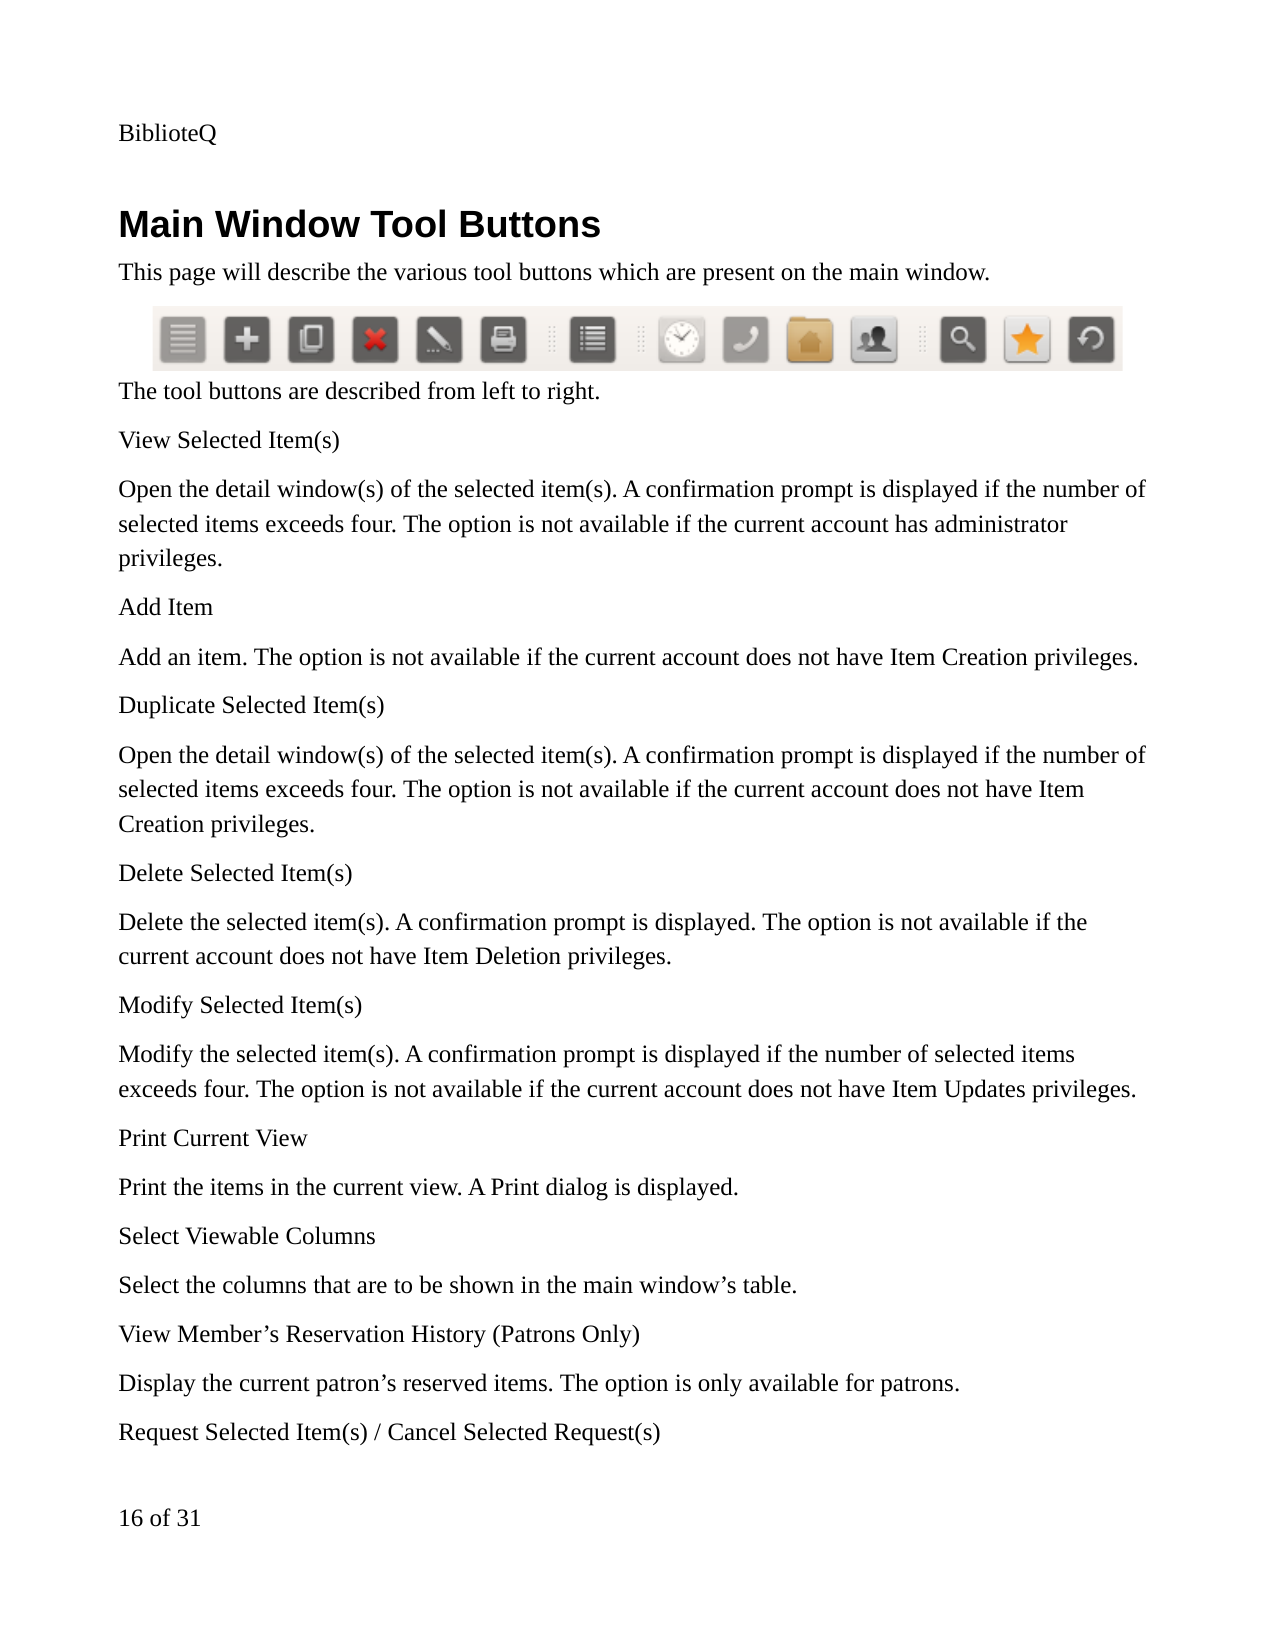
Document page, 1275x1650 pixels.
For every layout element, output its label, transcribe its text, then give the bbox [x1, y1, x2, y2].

subtitle Main Window Tool Buttons [118, 201, 1157, 245]
text The tool buttons are described from left to right. [118, 371, 1157, 405]
text Add an item. The option is not available if the current account does not have Item Creation privileges. [118, 642, 1157, 670]
text Delete the selected item(s). A confirmation prompt is displayed. The option is not available if the current account does not have Item Deletion privileges. [118, 907, 1157, 970]
text Select the columns that are to be shown in the main window’s table. [118, 1270, 1157, 1299]
text Modify the selected item(s). A confirmation prompt is displayed if the number of selected items exceeds four. The option is not available if the current account does not have Item Updates privileges. [118, 1039, 1157, 1103]
text Print the items in the current view. A Print dialog is displayed. [118, 1172, 1157, 1201]
text View Selected Item(s) [118, 425, 1157, 454]
picture [152, 306, 1123, 371]
text Modify Selected Item(s) [118, 990, 1157, 1019]
text Duplicate Selected Item(s) [118, 691, 1157, 719]
text Add Item [118, 592, 1157, 621]
text View Member’s Reservation History (Patrons Only) [118, 1319, 1157, 1348]
text Request Selected Item(s) / Cancel Selected Request(s) [118, 1417, 1157, 1446]
text Open the detail window(s) of the selected item(s). A confirmation prompt is displayed if the number of selected items exceeds four. The option is not available if the current account does not have Item Creation privileges. [118, 740, 1157, 837]
text Display the current patron’s reserved items. The option is only available for patrons. [118, 1368, 1157, 1397]
text Delete Selected Item(s) [118, 858, 1157, 886]
text Open the detail window(s) of the selected item(s). A confirmation prompt is displayed if the number of selected items exceeds four. The option is not available if the current account has administrator privileges. [118, 474, 1157, 572]
text This page will describe the various tool buttons which are present on the main window. [118, 257, 1157, 286]
text Select Viewable Columns [118, 1221, 1157, 1250]
text Print Current View [118, 1123, 1157, 1152]
